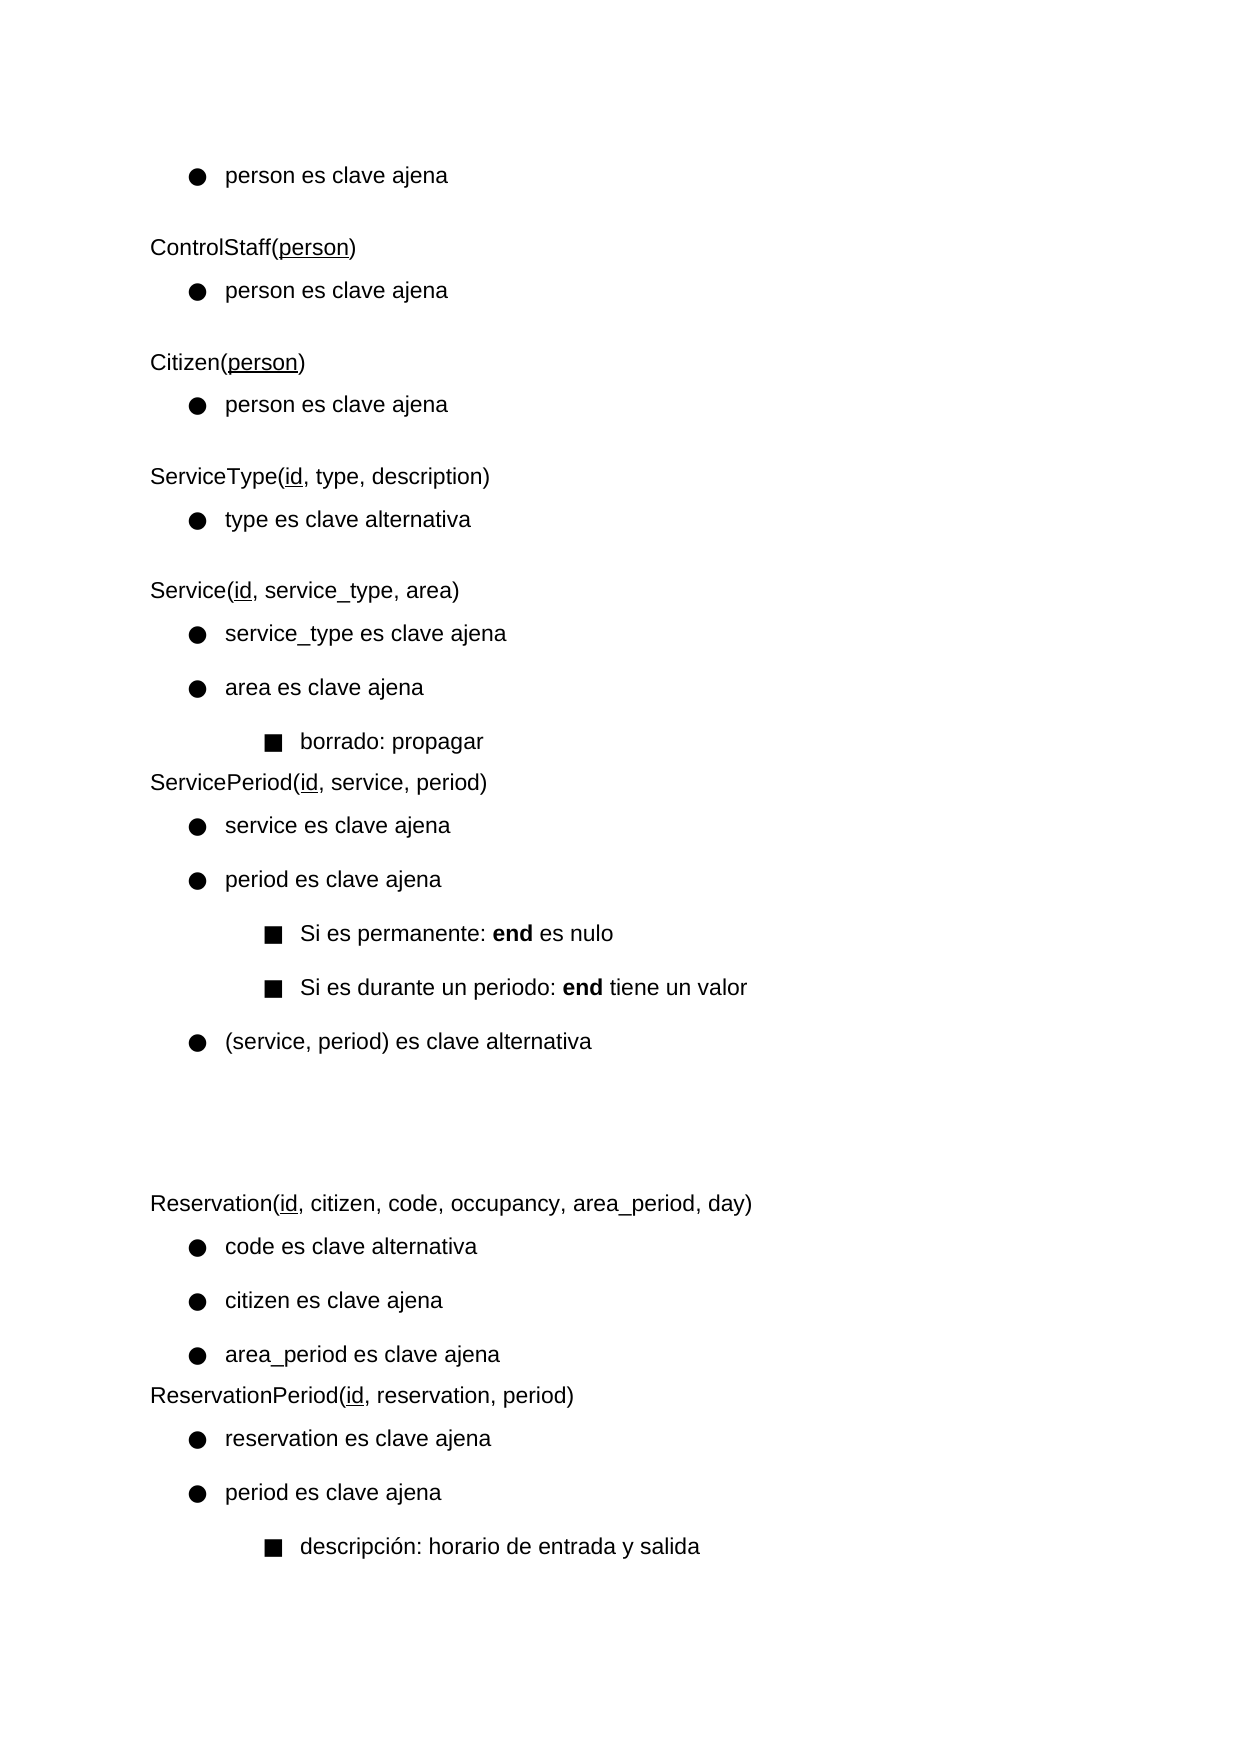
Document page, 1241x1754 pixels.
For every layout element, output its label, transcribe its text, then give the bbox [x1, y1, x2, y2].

list Si es permanente: end es nulo [262, 907, 1090, 954]
list code es clave alternativa [187, 1220, 1090, 1267]
list service_type es clave ajena [187, 607, 1090, 654]
text Citizen(person) [150, 348, 1090, 375]
text ControlStaff(person) [150, 234, 1090, 261]
list service es clave ajena [187, 799, 1090, 847]
list person es clave ajena [187, 150, 1090, 197]
list area_period es clave ajena [187, 1328, 1090, 1375]
list (service, period) es clave alternativa [187, 1015, 1090, 1062]
text ServiceType(id, type, description) [150, 463, 1090, 489]
list period es clave ajena [187, 1466, 1090, 1513]
list reservation es clave ajena [187, 1412, 1090, 1459]
text Reservation(id, citizen, code, occupancy, area_period, day) [150, 1190, 1090, 1217]
list area es clave ajena [187, 661, 1090, 708]
list Si es durante un periodo: end tiene un valor [262, 961, 1090, 1008]
text ServicePeriod(id, service, period) [150, 769, 1090, 796]
list type es clave alternativa [187, 493, 1090, 540]
list citizen es clave ajena [187, 1274, 1090, 1321]
text ReservationPeriod(id, reservation, period) [150, 1382, 1090, 1409]
list period es clave ajena [187, 853, 1090, 901]
list person es clave ajena [187, 379, 1090, 426]
list descripción: horario de entrada y salida [262, 1520, 1090, 1567]
list person es clave ajena [187, 264, 1090, 311]
list borrado: propagar [262, 715, 1090, 762]
text Service(id, service_type, area) [150, 577, 1090, 604]
